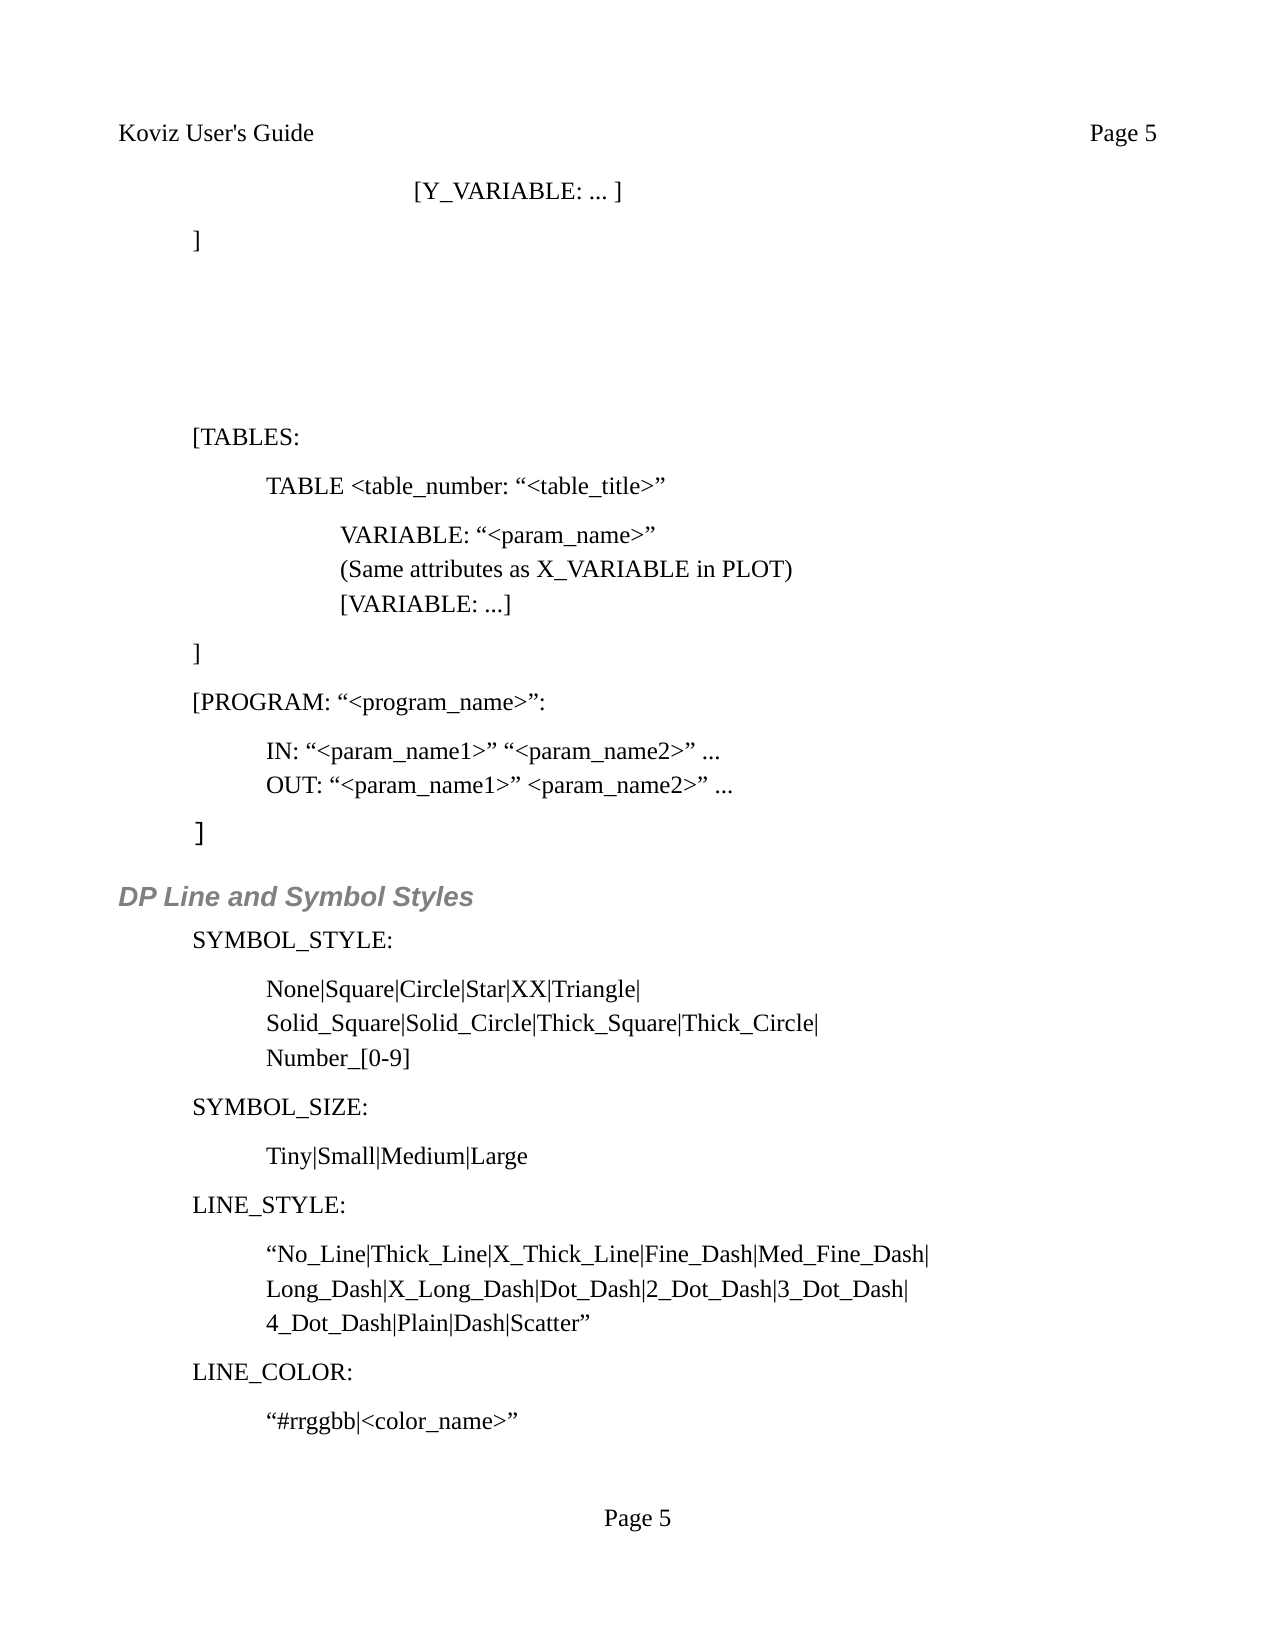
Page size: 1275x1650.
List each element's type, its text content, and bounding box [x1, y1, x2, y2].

text ] [192, 638, 1157, 667]
text ] [192, 225, 1157, 254]
text LINE_STYLE: [192, 1190, 1157, 1219]
text VARIABLE: “<param_name>” (Same attributes as X_VARIABLE in PLOT) [VARIABLE: ...] [340, 520, 1157, 617]
text LINE_COLOR: [192, 1357, 1157, 1386]
text “#rrggbb|<color_name>” [266, 1406, 1157, 1435]
text IN: “<param_name1>” “<param_name2>” ... OUT: “<param_name1>” <param_name2>” ... [266, 736, 1157, 799]
text [Y_VARIABLE: ... ] [413, 176, 1157, 205]
text ] [192, 819, 1157, 848]
subtitle DP Line and Symbol Styles [118, 881, 1157, 912]
text [PROGRAM: “<program_name>”: [192, 687, 1157, 716]
text “No_Line|Thick_Line|X_Thick_Line|Fine_Dash|Med_Fine_Dash| Long_Dash|X_Long_Dash|Dot_Dash|2_Dot_Dash|3_Dot_Dash| 4_Dot_Dash|Plain|Dash|Scatter” [266, 1239, 1157, 1337]
text [TABLES: [192, 422, 1157, 450]
text SYMBOL_SIZE: [192, 1092, 1157, 1121]
text None|Square|Circle|Star|XX|Triangle| Solid_Square|Solid_Circle|Thick_Square|Thick_Circle| Number_[0-9] [266, 974, 1157, 1072]
text Tiny|Small|Medium|Large [266, 1141, 1157, 1170]
text SYMBOL_STYLE: [192, 925, 1157, 954]
text TABLE <table_number: “<table_title>” [266, 471, 1157, 499]
